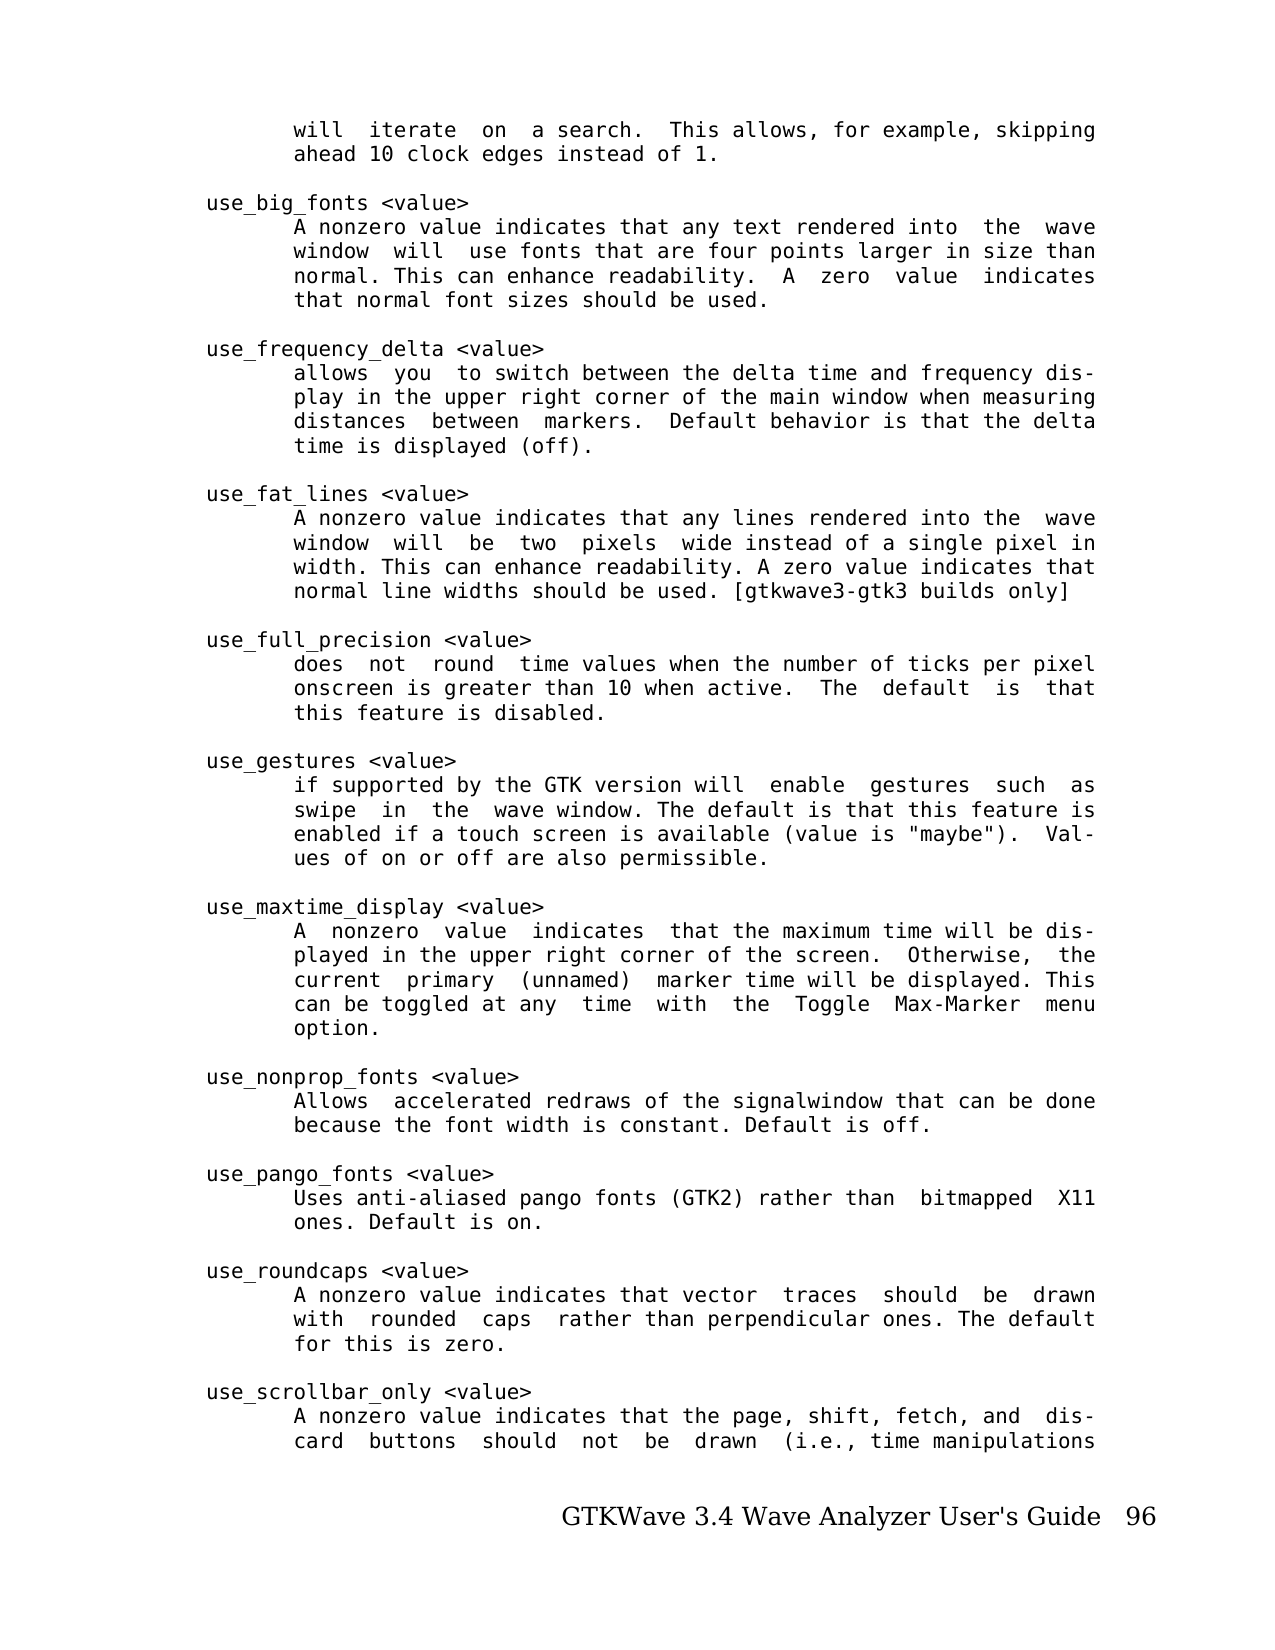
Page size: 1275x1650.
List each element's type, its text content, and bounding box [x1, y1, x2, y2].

text enabled if a touch screen is available (value is "maybe"). Val‐ [118, 822, 1157, 846]
text does not round time values when the number of ticks per pixel [118, 652, 1157, 676]
text use_fat_lines <value> [118, 482, 1157, 506]
text window will be two pixels wide instead of a single pixel in [118, 531, 1157, 555]
text current primary (unnamed) marker time will be displayed. This [118, 968, 1157, 992]
text use_frequency_delta <value> [118, 337, 1157, 361]
text that normal font sizes should be used. [118, 288, 1157, 312]
text onscreen is greater than 10 when active. The default is that [118, 676, 1157, 701]
text swipe in the wave window. The default is that this feature is [118, 798, 1157, 822]
text played in the upper right corner of the screen. Otherwise, the [118, 943, 1157, 968]
text A nonzero value indicates that vector traces should be drawn [118, 1283, 1157, 1307]
text distances between markers. Default behavior is that the delta [118, 409, 1157, 434]
text card buttons should not be drawn (i.e., time manipulations [118, 1429, 1157, 1453]
text use_roundcaps <value> [118, 1259, 1157, 1283]
text because the font width is constant. Default is off. [118, 1113, 1157, 1137]
text A nonzero value indicates that the maximum time will be dis- [118, 919, 1157, 943]
text this feature is disabled. [118, 701, 1157, 725]
text use_pango_fonts <value> [118, 1162, 1157, 1186]
text use_gestures <value> [118, 749, 1157, 773]
text ues of on or off are also permissible. [118, 846, 1157, 871]
text A nonzero value indicates that the page, shift, fetch, and dis- [118, 1404, 1157, 1429]
text use_maxtime_display <value> [118, 895, 1157, 919]
text ahead 10 clock edges instead of 1. [118, 142, 1157, 167]
text window will use fonts that are four points larger in size than [118, 239, 1157, 264]
text use_full_precision <value> [118, 628, 1157, 652]
text option. [118, 1016, 1157, 1040]
text use_big_fonts <value> [118, 191, 1157, 215]
text with rounded caps rather than perpendicular ones. The default [118, 1307, 1157, 1332]
text width. This can enhance readability. A zero value indicates that [118, 555, 1157, 579]
text Allows accelerated redraws of the signalwindow that can be done [118, 1089, 1157, 1113]
text use_scrollbar_only <value> [118, 1380, 1157, 1404]
text normal. This can enhance readability. A zero value indicates [118, 264, 1157, 288]
text can be toggled at any time with the Toggle Max-Marker menu [118, 992, 1157, 1016]
text A nonzero value indicates that any lines rendered into the wave [118, 506, 1157, 531]
text Uses anti-aliased pango fonts (GTK2) rather than bitmapped X11 [118, 1186, 1157, 1210]
text will iterate on a search. This allows, for example, skipping [118, 118, 1157, 142]
text time is displayed (off). [118, 434, 1157, 458]
text normal line widths should be used. [gtkwave3-gtk3 builds only] [118, 579, 1157, 603]
text ones. Default is on. [118, 1210, 1157, 1234]
text allows you to switch between the delta time and frequency dis- [118, 361, 1157, 385]
text A nonzero value indicates that any text rendered into the wave [118, 215, 1157, 239]
text for this is zero. [118, 1332, 1157, 1356]
text if supported by the GTK version will enable gestures such as [118, 773, 1157, 798]
text use_nonprop_fonts <value> [118, 1065, 1157, 1089]
text play in the upper right corner of the main window when measuring [118, 385, 1157, 409]
